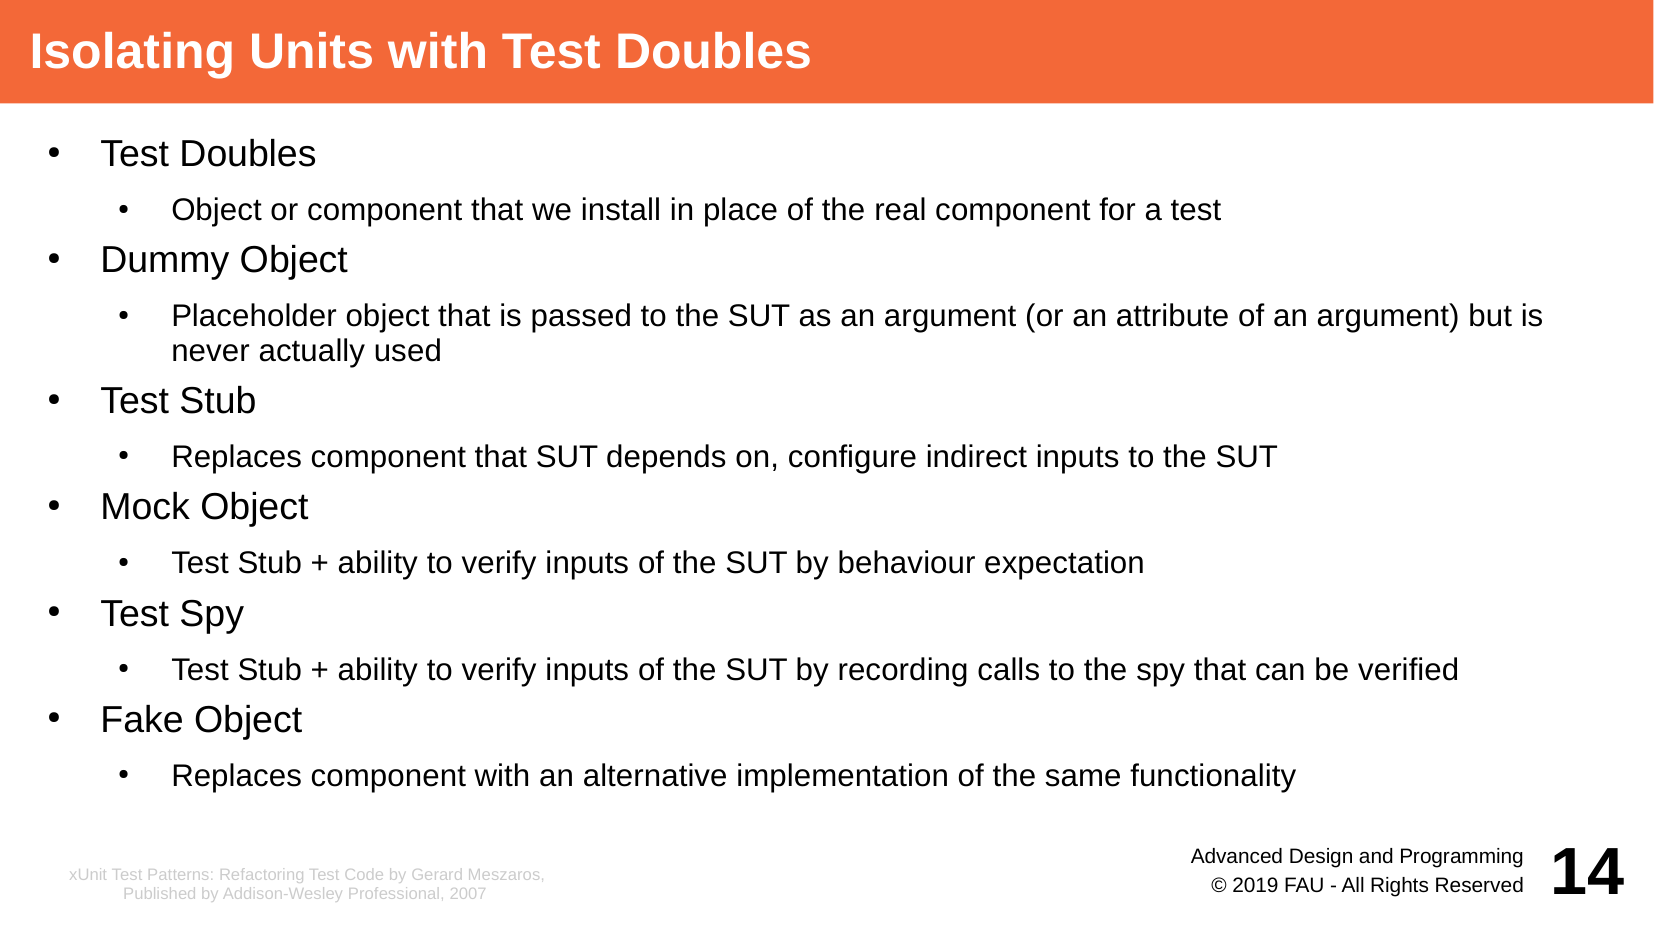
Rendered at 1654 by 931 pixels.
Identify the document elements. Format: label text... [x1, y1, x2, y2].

title Isolating Units with Test Doubles [0, 0, 1654, 104]
text_box xUnit Test Patterns: Refactoring Test Code by Gerard Meszaros, Published by Addison-Wesley Professional, 2007 [45, 853, 571, 916]
list Test Doubles Object or component that we install in place of the real component for a test Dummy Object Placeholder object that is passed to the SUT as an argument (or an attribute of an argument) but is never actually used Test Stub Replaces component that SUT depends on, configure indirect inputs to the SUT Mock Object Test Stub + ability to verify inputs of the SUT by behaviour expectation Test Spy Test Stub + ability to verify inputs of the SUT by recording calls to the spy that can be verified Fake Object Replaces component with an alternative implementation of the same functionality [29, 132, 1625, 813]
